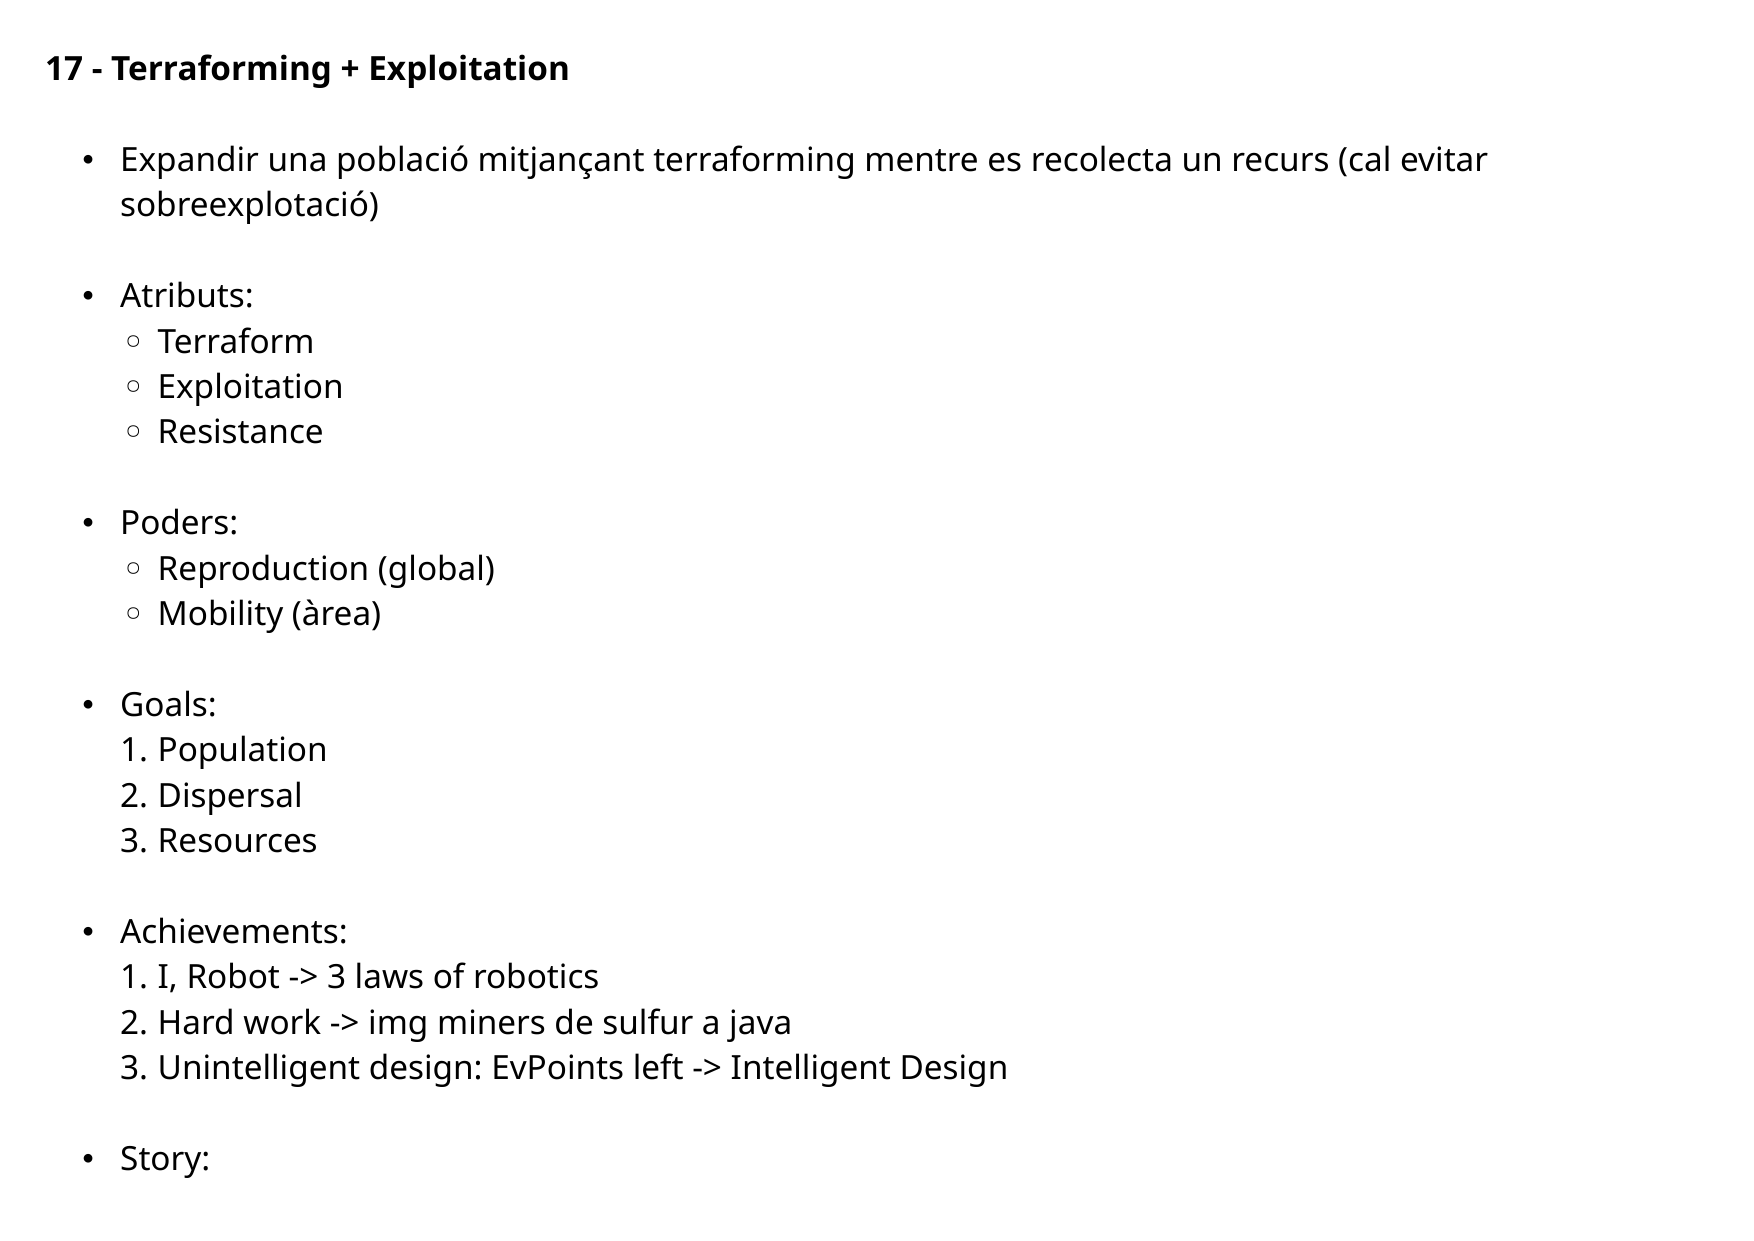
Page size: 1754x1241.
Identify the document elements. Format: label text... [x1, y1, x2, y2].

list Terraform [120, 317, 1709, 363]
list Goals: [82, 681, 1709, 726]
list Story: [82, 1135, 1709, 1180]
list Atributs: [82, 272, 1709, 317]
list Expandir una població mitjançant terraforming mentre es recolecta un recurs (cal evitar sobreexplotació) [82, 136, 1709, 227]
list Population [120, 726, 1709, 772]
list Unintelligent design: EvPoints left -> Intelligent Design [120, 1044, 1709, 1089]
list Hard work -> img miners de sulfur a java [120, 999, 1709, 1044]
list Dispersal [120, 772, 1709, 817]
list Achievements: [82, 908, 1709, 953]
list Exploitation [120, 363, 1709, 408]
list Reproduction (global) [120, 544, 1709, 590]
list Mobility (àrea) [120, 590, 1709, 635]
list I, Robot -> 3 laws of robotics [120, 953, 1709, 999]
list Resistance [120, 408, 1709, 454]
list Poders: [82, 499, 1709, 544]
text 17 - Terraforming + Exploitation [45, 45, 1709, 90]
list Resources [120, 817, 1709, 862]
